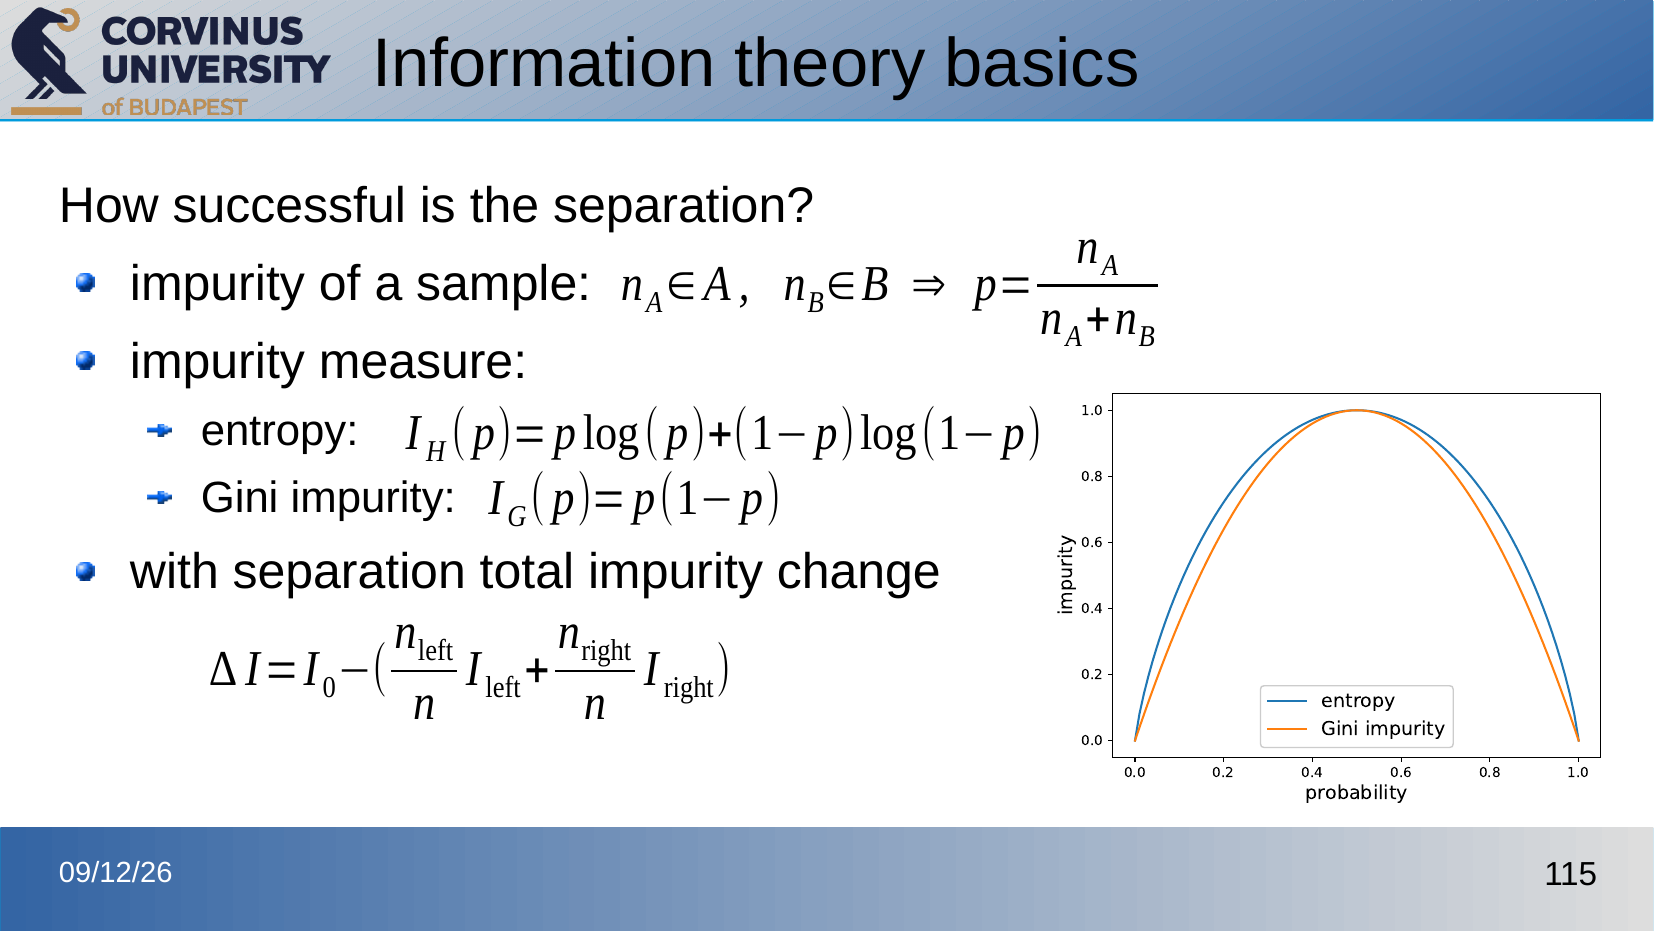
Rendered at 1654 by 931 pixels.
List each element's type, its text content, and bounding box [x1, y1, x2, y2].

title Information theory basics [372, 23, 1625, 103]
picture [11, 7, 331, 115]
list How successful is the separation? impurity of a sample: impurity measure: entropy: Gini impurity: with separation total impurity change [59, 177, 1595, 768]
chart [403, 403, 1043, 533]
chart [620, 218, 1161, 353]
picture [1034, 336, 1654, 810]
chart [208, 603, 732, 731]
